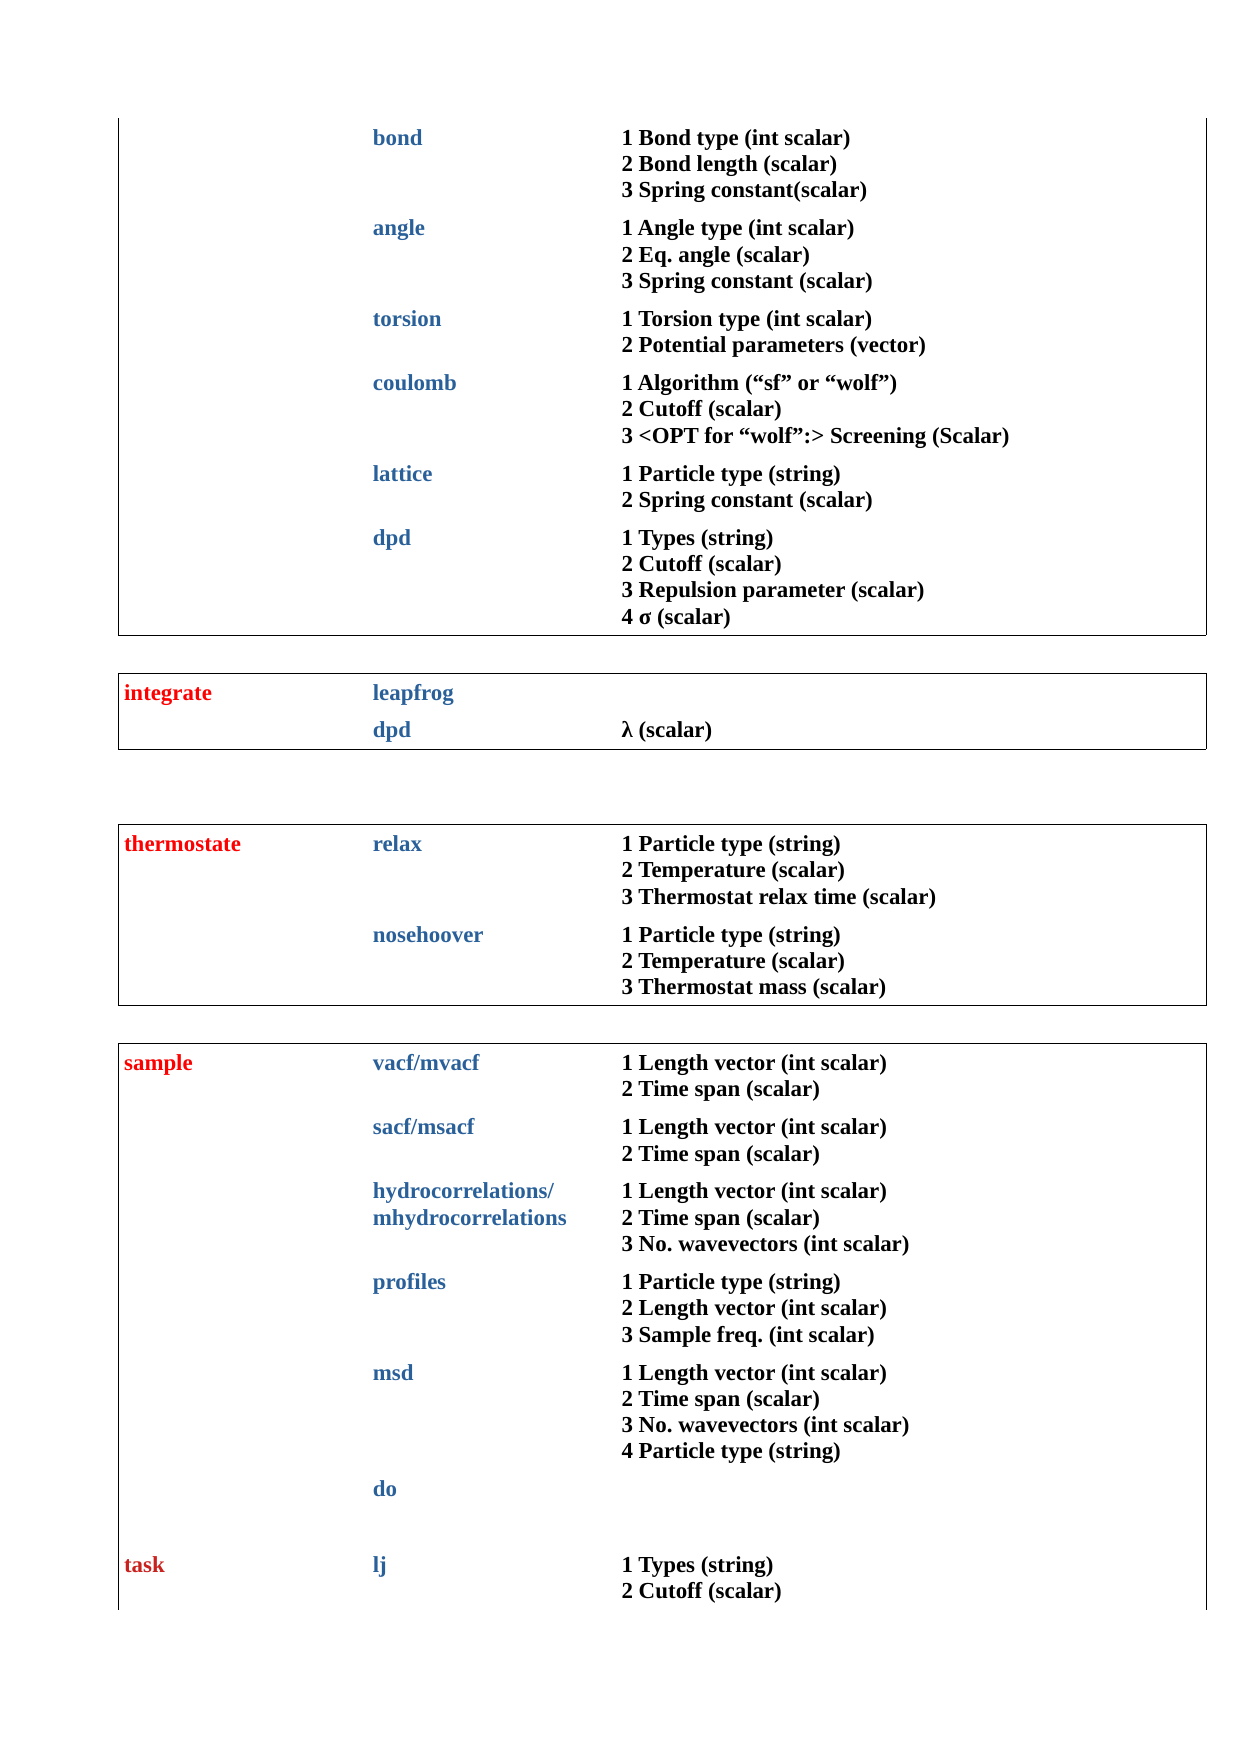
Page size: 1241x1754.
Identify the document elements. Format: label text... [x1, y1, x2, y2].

table_cell [119, 1108, 367, 1172]
table_cell [119, 518, 367, 635]
table_cell hydrocorrelations/ mhydrocorrelations [367, 1172, 616, 1262]
table_cell [1028, 1508, 1206, 1545]
table_cell [118, 636, 367, 673]
table_cell [1028, 1470, 1206, 1507]
table_cell profiles [367, 1262, 616, 1353]
table_cell sample [119, 1044, 367, 1108]
table_cell [118, 786, 367, 824]
table_cell [1028, 1545, 1206, 1609]
table_cell thermostate [119, 825, 367, 915]
table_cell [1028, 1006, 1206, 1043]
table_cell torsion [367, 299, 616, 363]
table_cell [119, 915, 367, 1005]
table_cell [119, 363, 367, 454]
table_cell 1 Types (string) 2 Cutoff (scalar) [616, 1545, 1028, 1609]
table_cell relax [367, 825, 616, 915]
table_cell lattice [367, 454, 616, 518]
table_cell 1 Particle type (string) 2 Spring constant (scalar) [616, 454, 1028, 518]
table_cell [1028, 299, 1206, 363]
table_cell 1 Length vector (int scalar) 2 Time span (scalar) [616, 1044, 1028, 1108]
table_cell [1028, 1044, 1206, 1108]
table_cell [367, 1508, 616, 1545]
table_cell [1028, 750, 1206, 786]
table_cell [367, 786, 616, 824]
table_cell λ (scalar) [616, 711, 1028, 748]
table_cell dpd [367, 711, 616, 748]
table_cell 1 Bond type (int scalar) 2 Bond length (scalar) 3 Spring constant(scalar) [616, 118, 1028, 209]
table_cell [119, 454, 367, 518]
table_cell [616, 1508, 1028, 1545]
table_cell [119, 299, 367, 363]
table_cell [118, 750, 367, 786]
table_cell [367, 636, 616, 673]
table_cell task [119, 1545, 367, 1609]
table_cell [1028, 1262, 1206, 1353]
table_cell 1 Types (string) 2 Cutoff (scalar) 3 Repulsion parameter (scalar) 4 σ (scalar) [616, 518, 1028, 635]
table_cell [616, 786, 1028, 824]
table_cell nosehoover [367, 915, 616, 1005]
table_cell sacf/msacf [367, 1108, 616, 1172]
table_cell [119, 1172, 367, 1262]
table_cell [1028, 674, 1206, 711]
table_cell do [367, 1470, 616, 1507]
table_cell [119, 209, 367, 299]
table_cell [616, 1470, 1028, 1507]
table_cell [119, 1508, 367, 1545]
table_cell 1 Angle type (int scalar) 2 Eq. angle (scalar) 3 Spring constant (scalar) [616, 209, 1028, 299]
table_cell [616, 750, 1028, 786]
table_cell coulomb [367, 363, 616, 454]
table_cell leapfrog [367, 674, 616, 711]
table_cell [119, 118, 367, 209]
table_cell [119, 711, 367, 748]
table_cell integrate [119, 674, 367, 711]
table_cell vacf/mvacf [367, 1044, 616, 1108]
table_cell [616, 674, 1028, 711]
table_cell 1 Length vector (int scalar) 2 Time span (scalar) [616, 1108, 1028, 1172]
table_cell bond [367, 118, 616, 209]
table_cell [616, 1006, 1028, 1043]
table_cell [119, 1262, 367, 1353]
table_cell [1028, 1353, 1206, 1470]
table_cell dpd [367, 518, 616, 635]
table_cell 1 Torsion type (int scalar) 2 Potential parameters (vector) [616, 299, 1028, 363]
table_cell [119, 1470, 367, 1507]
table_cell [1028, 915, 1206, 1005]
table_cell [1028, 1172, 1206, 1262]
table_cell [1028, 454, 1206, 518]
table_cell [118, 1006, 367, 1043]
table_cell [1028, 363, 1206, 454]
table_cell [1028, 636, 1206, 673]
table_cell [1028, 209, 1206, 299]
table_cell 1 Length vector (int scalar) 2 Time span (scalar) 3 No. wavevectors (int scalar) [616, 1172, 1028, 1262]
table_cell [1028, 825, 1206, 915]
table_cell [1028, 118, 1206, 209]
table_cell [119, 1353, 367, 1470]
table_cell [1028, 518, 1206, 635]
table_cell 1 Particle type (string) 2 Temperature (scalar) 3 Thermostat mass (scalar) [616, 915, 1028, 1005]
table_cell [1028, 711, 1206, 748]
table_cell 1 Length vector (int scalar) 2 Time span (scalar) 3 No. wavevectors (int scalar) 4 Particle type (string) [616, 1353, 1028, 1470]
table_cell 1 Particle type (string) 2 Length vector (int scalar) 3 Sample freq. (int scalar) [616, 1262, 1028, 1353]
table_cell [1028, 786, 1206, 824]
table_cell lj [367, 1545, 616, 1609]
table_cell msd [367, 1353, 616, 1470]
table_cell angle [367, 209, 616, 299]
table_cell [367, 1006, 616, 1043]
table_cell [616, 636, 1028, 673]
table_cell [367, 750, 616, 786]
table_cell 1 Algorithm (“sf” or “wolf”) 2 Cutoff (scalar) 3 <OPT for “wolf”:> Screening (Scalar) [616, 363, 1028, 454]
table_cell [1028, 1108, 1206, 1172]
table_cell 1 Particle type (string) 2 Temperature (scalar) 3 Thermostat relax time (scalar) [616, 825, 1028, 915]
